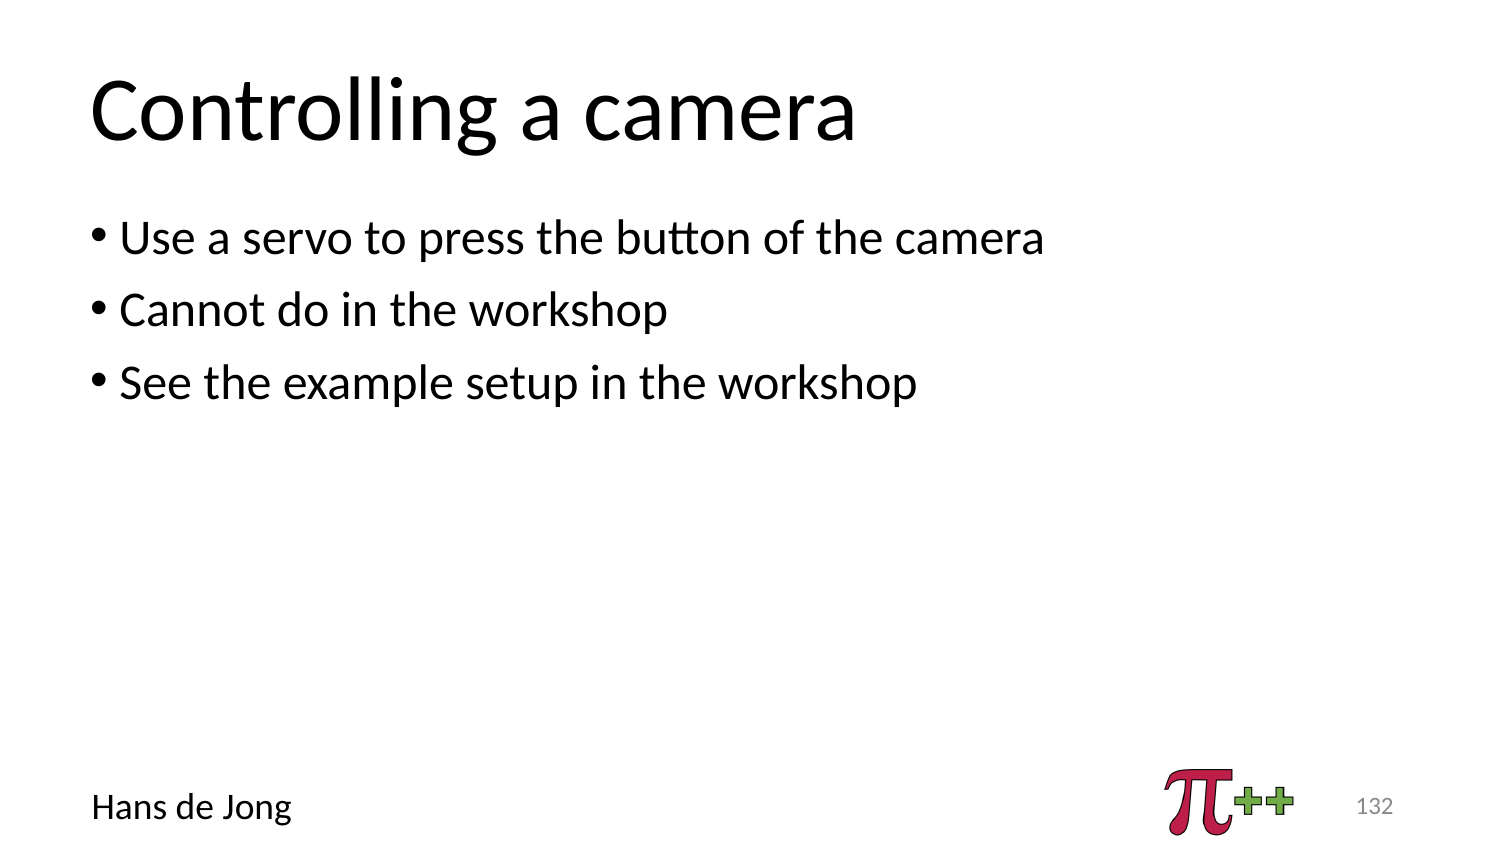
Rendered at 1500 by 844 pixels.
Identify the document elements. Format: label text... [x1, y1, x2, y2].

title Controlling a camera [75, 33, 1426, 175]
text_box 132 [1340, 782, 1426, 827]
list Use a servo to press the button of the camera Cannot do in the workshop See the example setup in the workshop [75, 196, 1426, 754]
